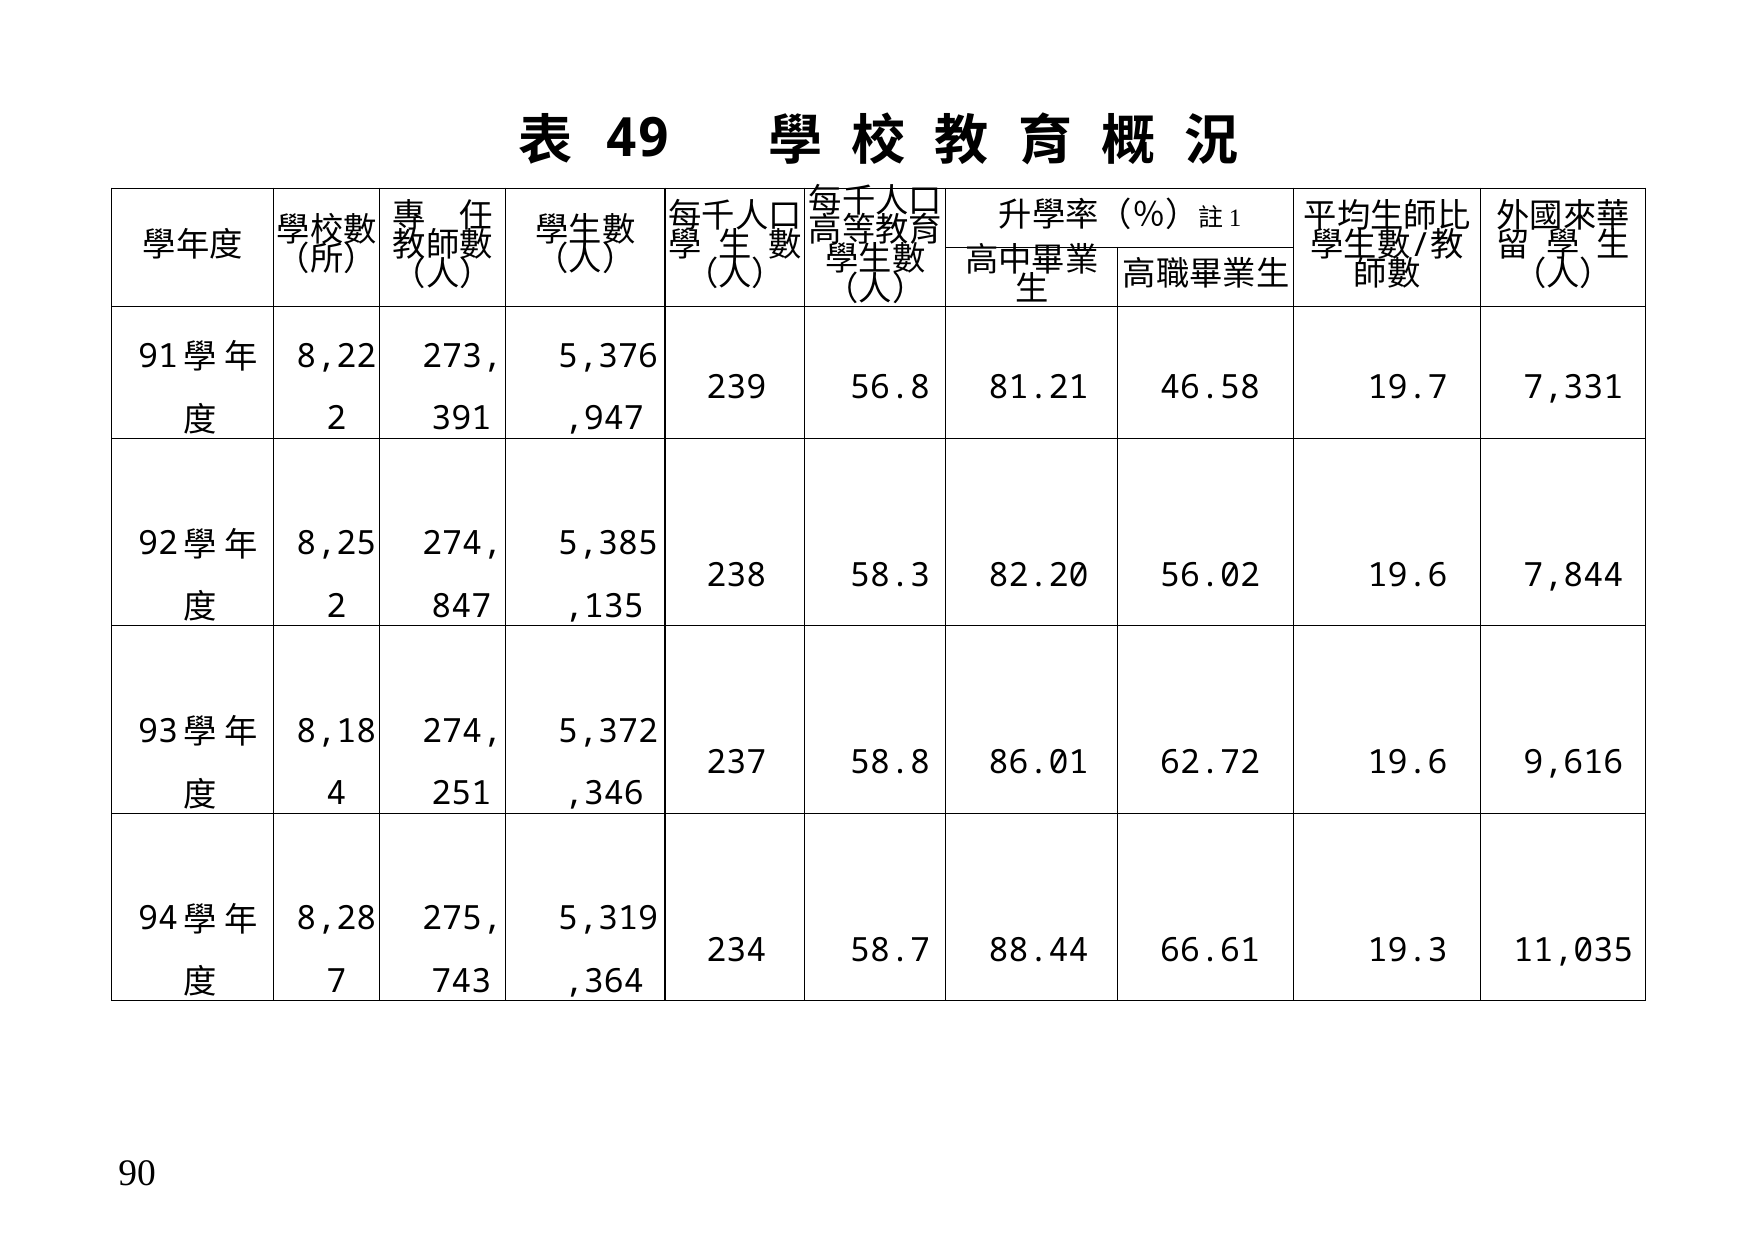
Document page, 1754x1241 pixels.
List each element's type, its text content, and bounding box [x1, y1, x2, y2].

table_header 升學率（％）註1 [946, 189, 1293, 247]
table_cell 8,252 [274, 439, 379, 625]
table_cell 238 [666, 439, 804, 625]
table_cell 81.21 [946, 307, 1117, 438]
table_header 平均生師比 學生數/教師數 [1294, 189, 1480, 306]
table_cell 82.20 [946, 439, 1117, 625]
table_cell 8,287 [274, 814, 379, 1000]
table_cell 5,319,364 [506, 814, 664, 1000]
table_cell 5,376,947 [506, 307, 664, 438]
table_cell 7,331 [1481, 307, 1645, 438]
table_cell 274,847 [380, 439, 505, 625]
table_cell 88.44 [946, 814, 1117, 1000]
table_cell 239 [666, 307, 804, 438]
table_cell 56.8 [805, 307, 945, 438]
table_cell 19.7 [1294, 307, 1480, 438]
table_cell 5,372,346 [506, 626, 664, 813]
table_cell 8,222 [274, 307, 379, 438]
table_cell 19.6 [1294, 439, 1480, 625]
table_cell 7,844 [1481, 439, 1645, 625]
table_cell 86.01 [946, 626, 1117, 813]
table_cell 93學年度 [112, 626, 273, 813]
table_header 學校數 （所） [274, 189, 379, 306]
subtitle 表49 學校教育概況 [128, 63, 1628, 188]
table_cell 58.3 [805, 439, 945, 625]
table_cell 58.7 [805, 814, 945, 1000]
table_cell 9,616 [1481, 626, 1645, 813]
table_cell 56.02 [1118, 439, 1293, 625]
table_cell 92學年度 [112, 439, 273, 625]
table_cell 46.58 [1118, 307, 1293, 438]
table_cell 275,743 [380, 814, 505, 1000]
table_cell 237 [666, 626, 804, 813]
table_cell 19.3 [1294, 814, 1480, 1000]
table_cell 274,251 [380, 626, 505, 813]
table_cell 高中畢業生 [946, 248, 1117, 306]
table_cell 8,184 [274, 626, 379, 813]
table_header 專 任 教師數 （人） [380, 189, 505, 306]
table_cell 66.61 [1118, 814, 1293, 1000]
table_header 每千人口高等教育學生數（人） [805, 189, 945, 306]
table_cell 234 [666, 814, 804, 1000]
table_cell 11,035 [1481, 814, 1645, 1000]
table_header 每千人口 學 生 數 （人） [666, 189, 804, 306]
table_header 外國來華 留 學 生 （人） [1481, 189, 1645, 306]
table_cell 62.72 [1118, 626, 1293, 813]
table_header 學生數 （人） [506, 189, 664, 306]
table_cell 19.6 [1294, 626, 1480, 813]
table_cell 91學年度 [112, 307, 273, 438]
table_cell 5,385,135 [506, 439, 664, 625]
table_cell 高職畢業生 [1118, 248, 1293, 306]
table_cell 273,391 [380, 307, 505, 438]
table_cell 94學年度 [112, 814, 273, 1000]
table_header 學年度 [112, 189, 273, 306]
table_cell 58.8 [805, 626, 945, 813]
